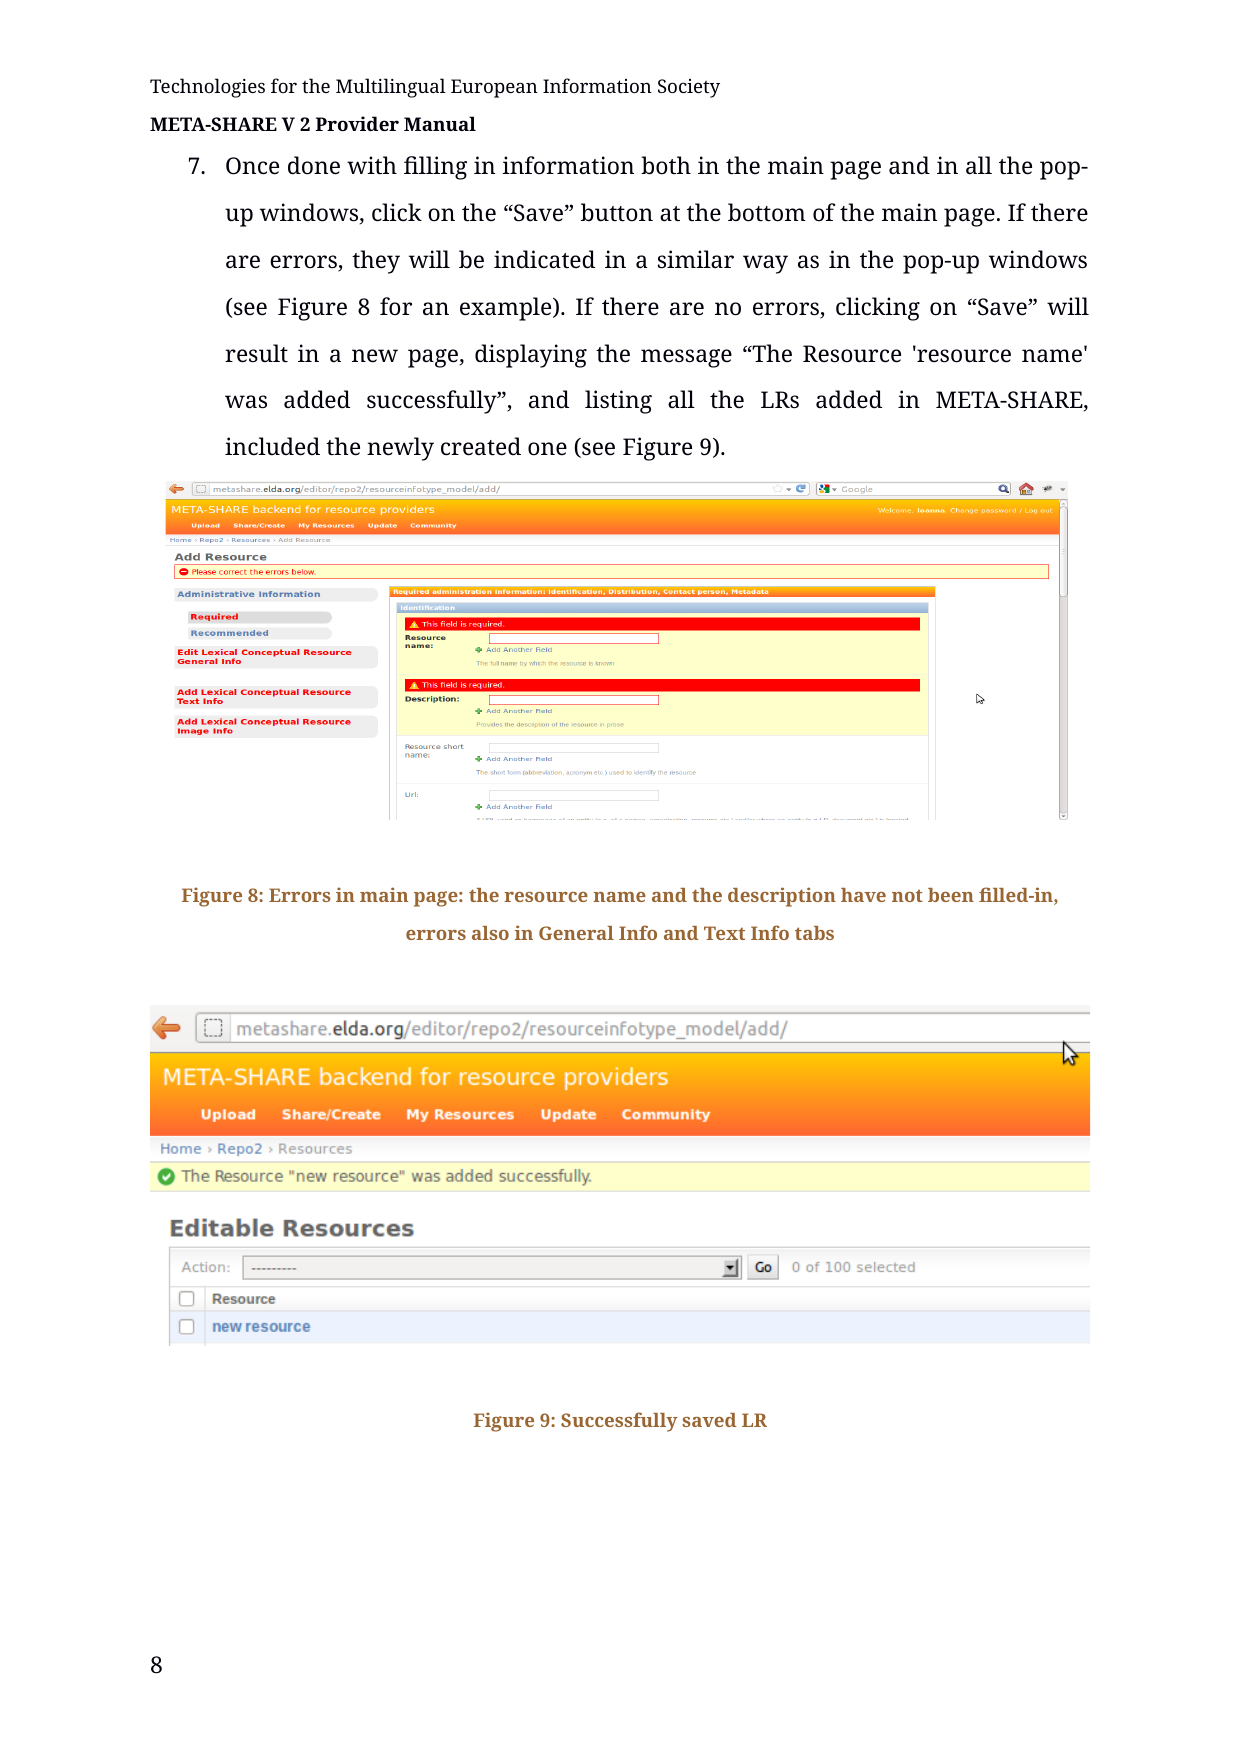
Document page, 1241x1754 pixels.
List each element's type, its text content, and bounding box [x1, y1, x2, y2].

picture [150, 1005, 1091, 1346]
text Figure 9: Successfully saved LR [150, 1408, 1090, 1433]
list Once done with filling in information both in the main page and in all the pop-up windows, click on the “Save” button at the bottom of the main page. If there are errors, they will be indicated in a similar way as in the pop-up windows (see Figure 8 for an example). If there are no errors, clicking on “Save” will result in a new page, displaying the message “The Resource 'resource name' was added successfully”, and listing all the LRs added in META-SHARE, included the newly created one (see Figure 9). [187, 150, 1090, 462]
picture [165, 481, 1070, 820]
text Figure 8: Errors in main page: the resource name and the description have not been filled-in, errors also in General Info and Text Info tabs [150, 882, 1090, 946]
